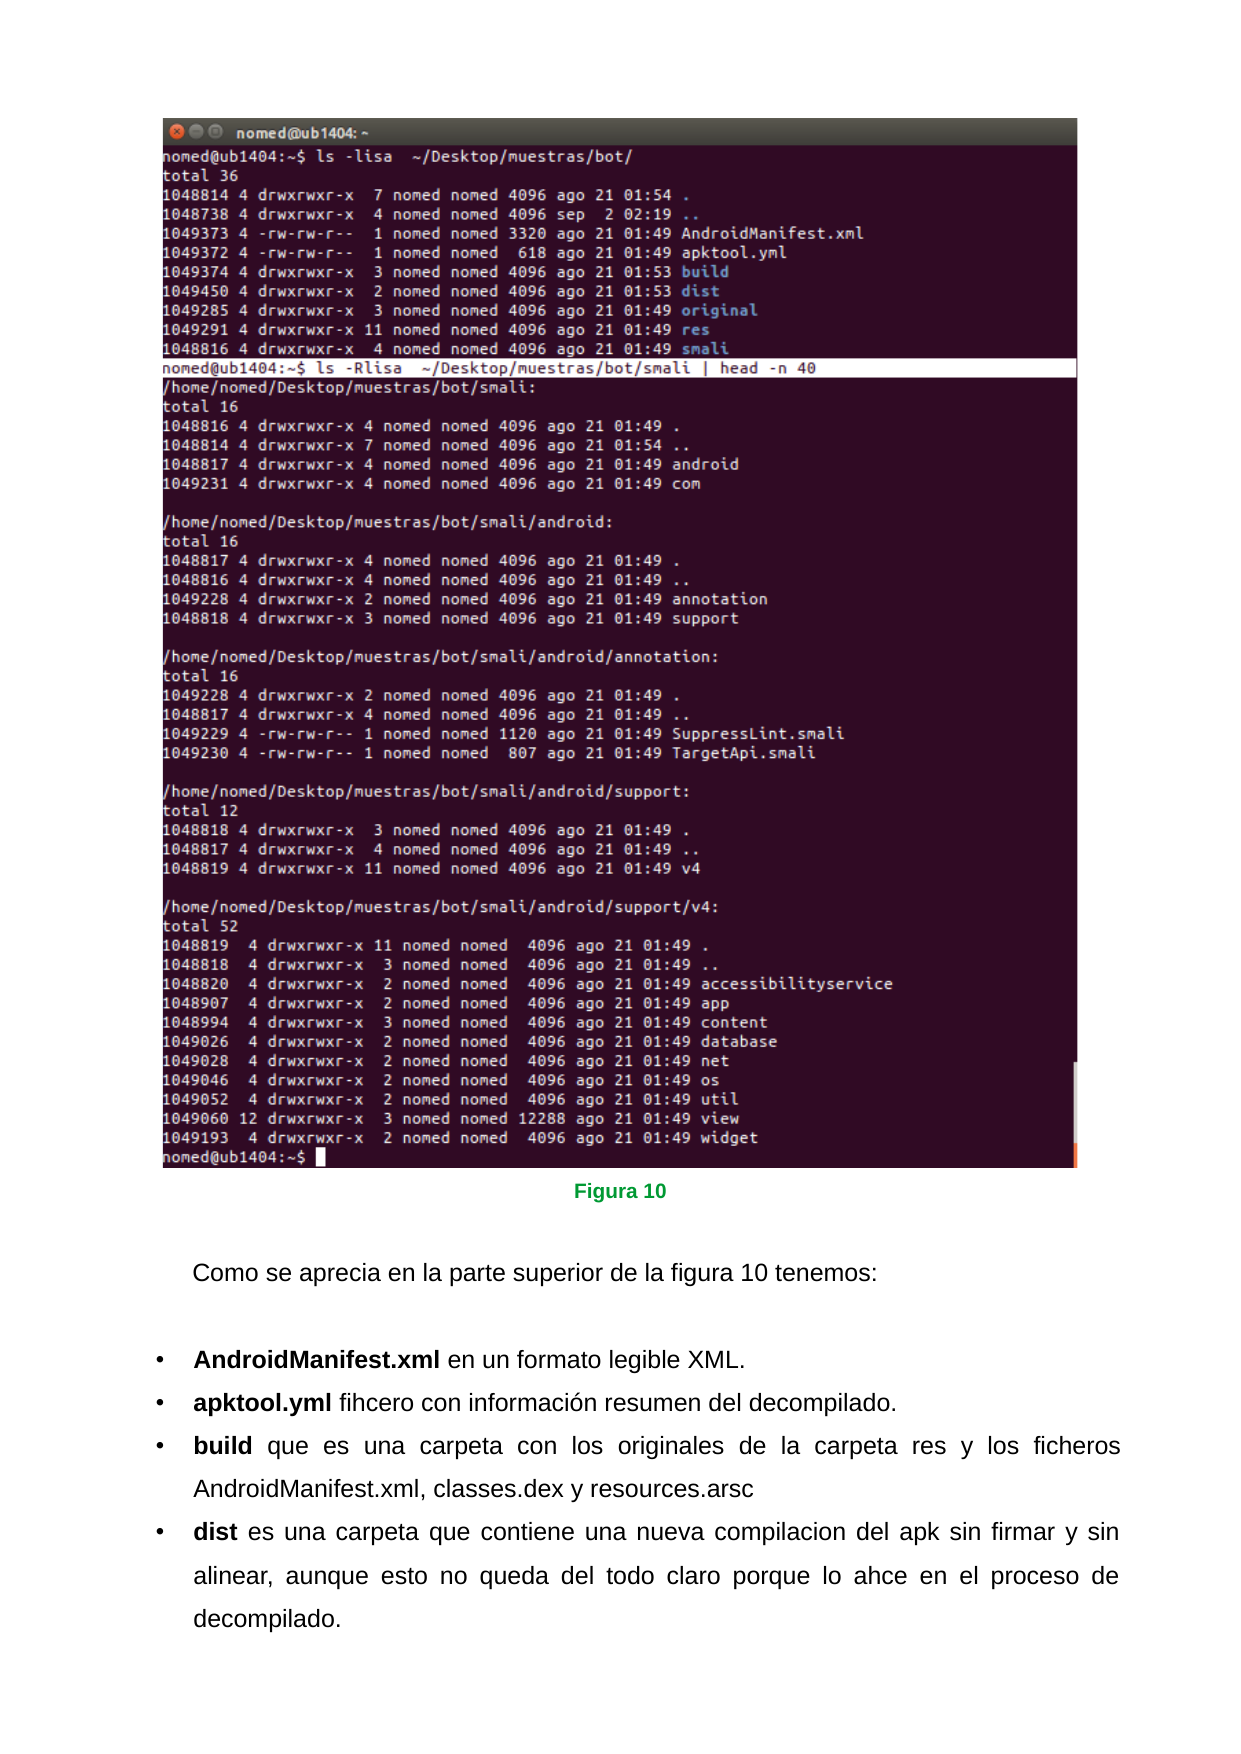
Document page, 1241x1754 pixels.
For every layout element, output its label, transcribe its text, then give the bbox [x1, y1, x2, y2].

list AndroidManifest.xml en un formato legible XML. [156, 1344, 1122, 1373]
list build que es una carpeta con los originales de la carpeta res y los ficheros AndroidManifest.xml, classes.dex y resources.arsc [156, 1431, 1122, 1503]
text Como se aprecia en la parte superior de la figura 10 tenemos: [118, 1258, 1122, 1287]
text Figura 10 [118, 1168, 1122, 1203]
picture [162, 118, 1078, 1168]
list apktool.yml fihcero con información resumen del decompilado. [156, 1388, 1122, 1417]
list dist es una carpeta que contiene una nueva compilacion del apk sin firmar y sin alinear, aunque esto no queda del todo claro porque lo ahce en el proceso de decompilado. [156, 1517, 1122, 1632]
